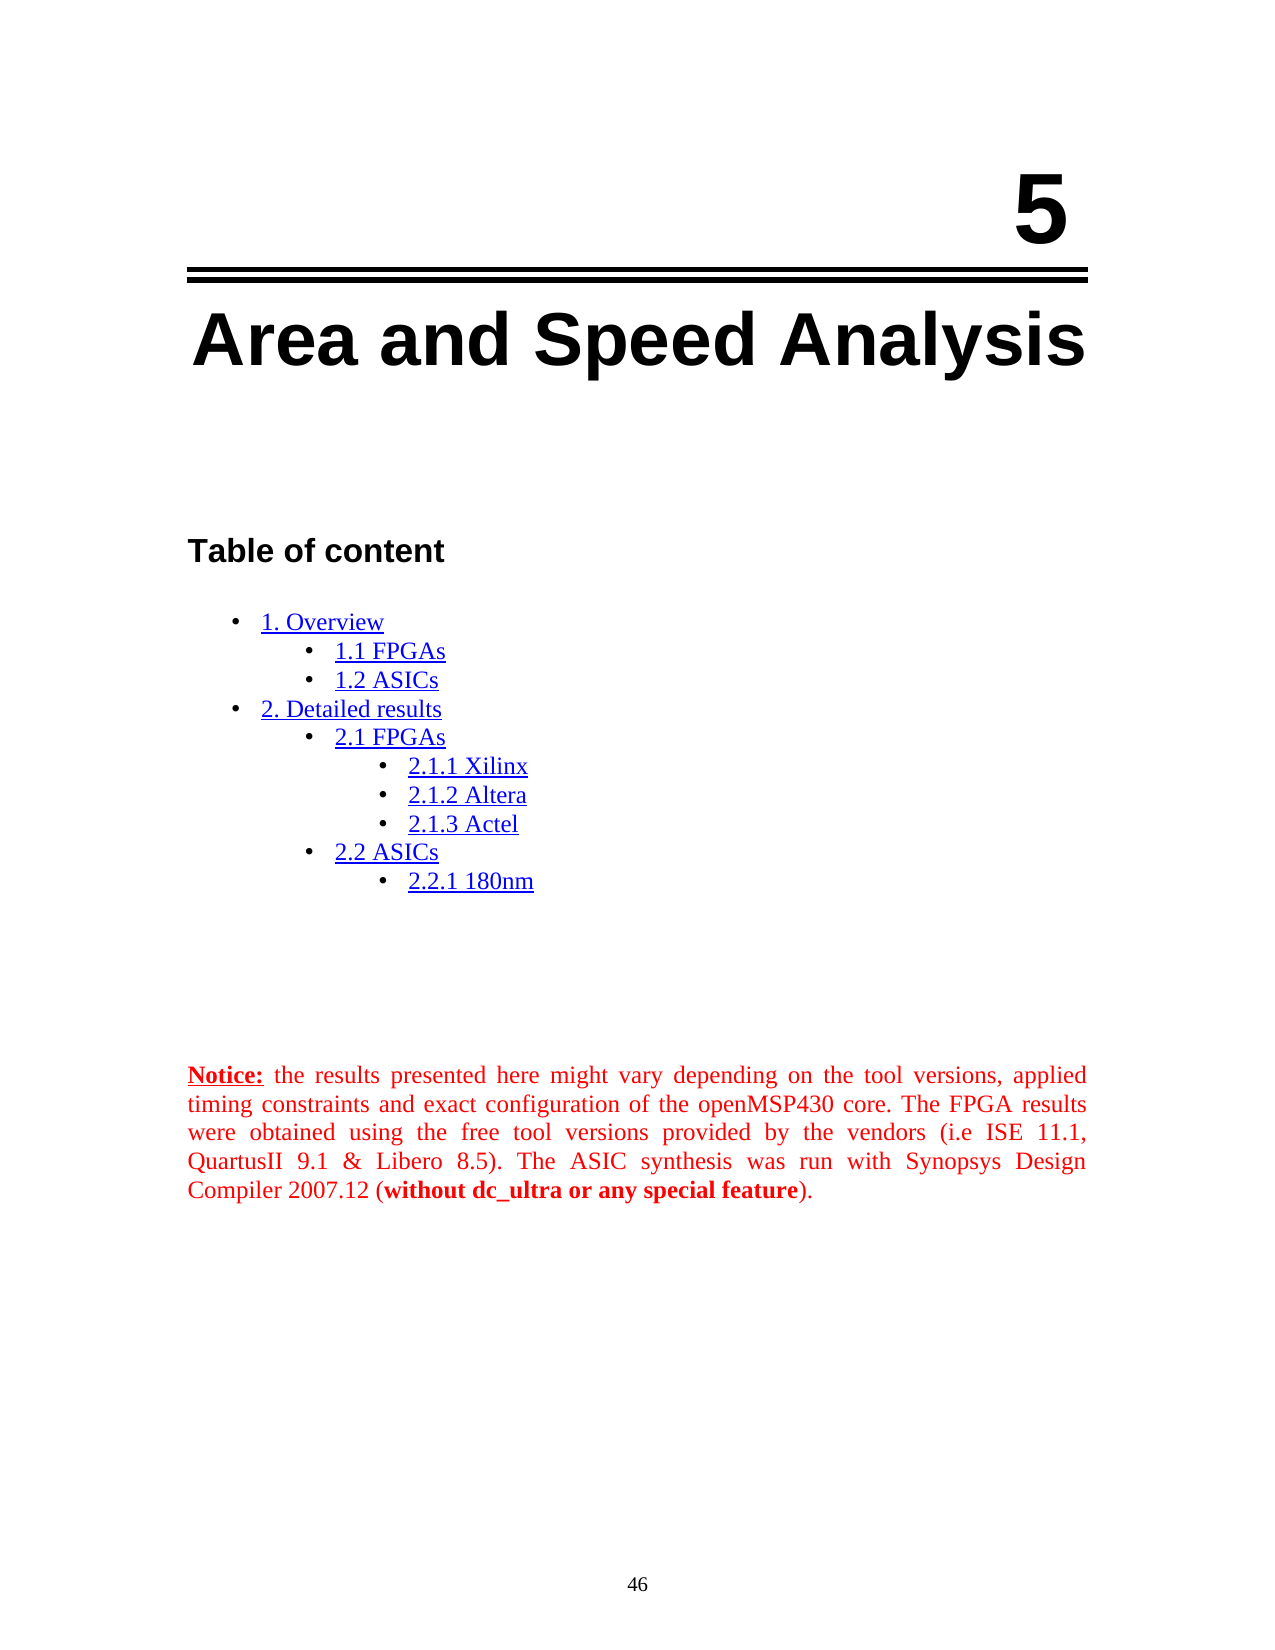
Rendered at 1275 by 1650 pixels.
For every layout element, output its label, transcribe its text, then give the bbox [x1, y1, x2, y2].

list 2.1 FPGAs [305, 722, 1088, 751]
list 2.2.1 180nm [379, 866, 1088, 895]
subtitle Area and Speed Analysis [187, 295, 1088, 381]
subtitle Table of content [187, 531, 1088, 570]
list 2.2 ASICs [305, 837, 1088, 866]
list 1.1 FPGAs [305, 636, 1088, 665]
text Notice: the results presented here might vary depending on the tool versions, applied timing constraints and exact configuration of the openMSP430 core. The FPGA results were obtained using the free tool versions provided by the vendors (i.e ISE 11.1, QuartusII 9.1 & Libero 8.5). The ASIC synthesis was run with Synopsys Design Compiler 2007.12 (without dc_ultra or any special feature). [187, 1031, 1088, 1204]
list 2.1.3 Actel [379, 809, 1088, 837]
list 1.2 ASICs [305, 665, 1088, 694]
list 2.1.2 Altera [379, 780, 1088, 809]
list 1. Overview [231, 607, 1088, 636]
list 2. Detailed results [231, 694, 1088, 722]
list 2.1.1 Xilinx [379, 751, 1088, 780]
